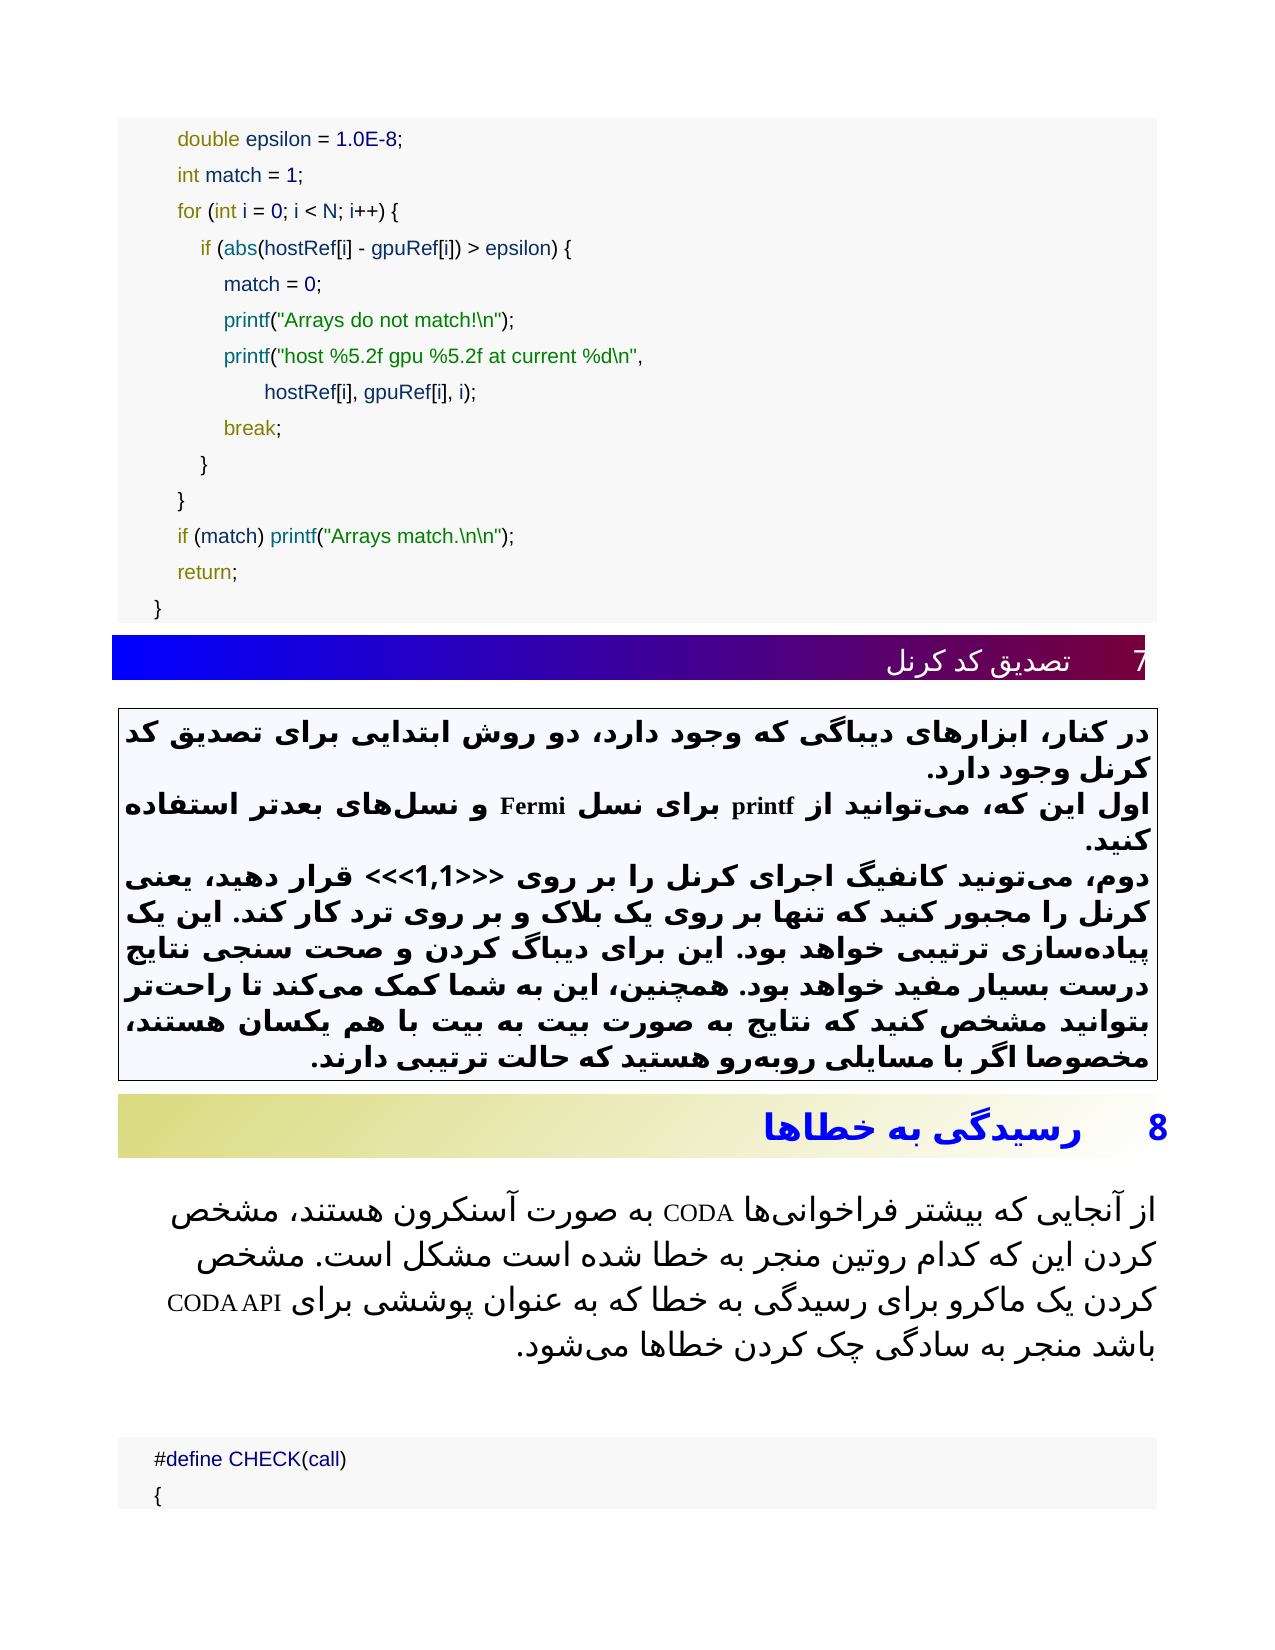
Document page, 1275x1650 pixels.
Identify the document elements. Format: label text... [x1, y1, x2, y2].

text for (int i = 0; i < N; i++) { [118, 190, 1157, 226]
text } [118, 587, 1157, 623]
text { [118, 1473, 1157, 1509]
text if (match) printf("Arrays match.\n\n"); [118, 514, 1157, 551]
text if (abs(hostRef[i] - gpuRef[i]) > epsilon) { [118, 226, 1157, 262]
text #define CHECK(call) [118, 1437, 1157, 1473]
text hostRef[i], gpuRef[i], i); [118, 370, 1157, 406]
text int match = 1; [118, 154, 1157, 190]
subtitle تصدیق کد کرنل [112, 635, 1145, 680]
text از آنجایی که بیشتر فراخوانی‌ها CODA به صورت آسنکرون هستند، مشخص کردن این که کدام روتین منجر به خطا شده است مشکل است. مشخص کردن یک ماکرو برای رسیدگی به خطا که به عنوان پوششی برای CODA API باشد منجر به سادگی چک کردن خطاها می‌شود. [118, 1185, 1157, 1365]
text printf("host %5.2f gpu %5.2f at current %d\n", [118, 334, 1157, 370]
text دوم، می‌تونید کانفیگ اجرای کرنل را بر روی <<<1,1>>> قرار دهید، یعنی کرنل را مجبور کنید که تنها بر روی یک بلاک و بر روی ترد کار کند. این یک پیاده‌سازی ترتیبی خواهد بود. این برای دیباگ کردن و صحت سنجی نتایج درست بسیار مفید خواهد بود. همچنین، این به شما کمک می‌کند تا راحت‌تر بتوانید مشخص کنید که نتایج به صورت بیت به بیت با هم یکسان هستند، مخصوصا اگر با مسایلی روبه‌رو هستید که حالت ترتیبی دارند. [119, 852, 1157, 1080]
text break; [118, 406, 1157, 442]
text printf("Arrays do not match!\n"); [118, 298, 1157, 334]
text } [118, 478, 1157, 514]
subtitle رسیدگی به خطا‌ها [118, 1095, 1157, 1158]
text اول این که، می‌توانید از printf برای نسل Fermi و نسل‌های بعد‌تر استفاده کنید. [119, 780, 1157, 852]
text در کنار، ابزارهای دیباگی که وجود دارد، دو روش ابتدایی برای تصدیق کد کرنل وجود دارد. [119, 709, 1157, 780]
text return; [118, 551, 1157, 587]
text } [118, 442, 1157, 478]
text match = 0; [118, 262, 1157, 298]
text double epsilon = 1.0E-8; [118, 118, 1157, 154]
